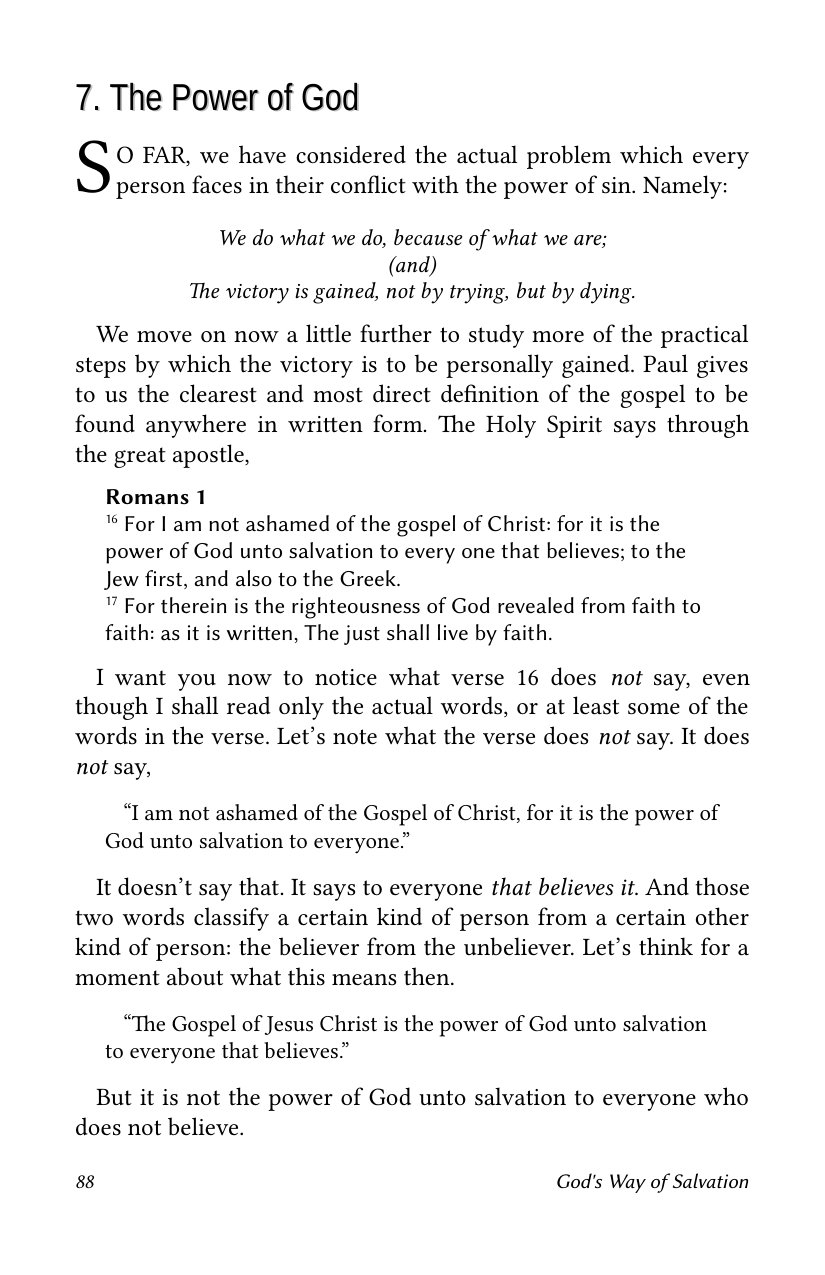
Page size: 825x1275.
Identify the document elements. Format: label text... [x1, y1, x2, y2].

text “I am not ashamed of the Gospel of Christ, for it is the power of God unto salvation to everyone.” [105, 800, 720, 854]
text Romans 1 [105, 484, 750, 511]
title The Power of God [75, 75, 750, 118]
text We do what we do, because of what we are; [105, 225, 720, 251]
text But it is not the power of God unto salvation to everyone who does not believe. [75, 1083, 750, 1142]
text I want you now to notice what verse 16 does not say, even though I shall read only the actual words, or at least some of the words in the verse. Let’s note what the verse does not say. It does not say, [75, 663, 750, 781]
text We move on now a little further to study more of the practical steps by which the victory is to be personally gained. Paul gives to us the clearest and most direct definition of the gospel to be found anywhere in written form. The Holy Spirit says through the great apostle, [75, 320, 750, 468]
text SO FAR, we have considered the actual problem which every person faces in their conflict with the power of sin. Namely: [75, 141, 750, 199]
text “The Gospel of Jesus Christ is the power of God unto salvation to everyone that believes.” [105, 1011, 720, 1064]
text The victory is gained, not by trying, but by dying. [105, 278, 720, 304]
text It doesn’t say that. It says to everyone that believes it. And those two words classify a certain kind of person from a certain other kind of person: the believer from the unbeliever. Let’s think for a moment about what this means then. [75, 873, 750, 991]
text (and) [105, 252, 720, 278]
text 16 For I am not ashamed of the gospel of Christ: for it is the power of God unto salvation to every one that believes; to the Jew first, and also to the Greek. [105, 511, 720, 592]
text 17 For therein is the righteousness of God revealed from faith to faith: as it is written, The just shall live by faith. [105, 593, 720, 646]
